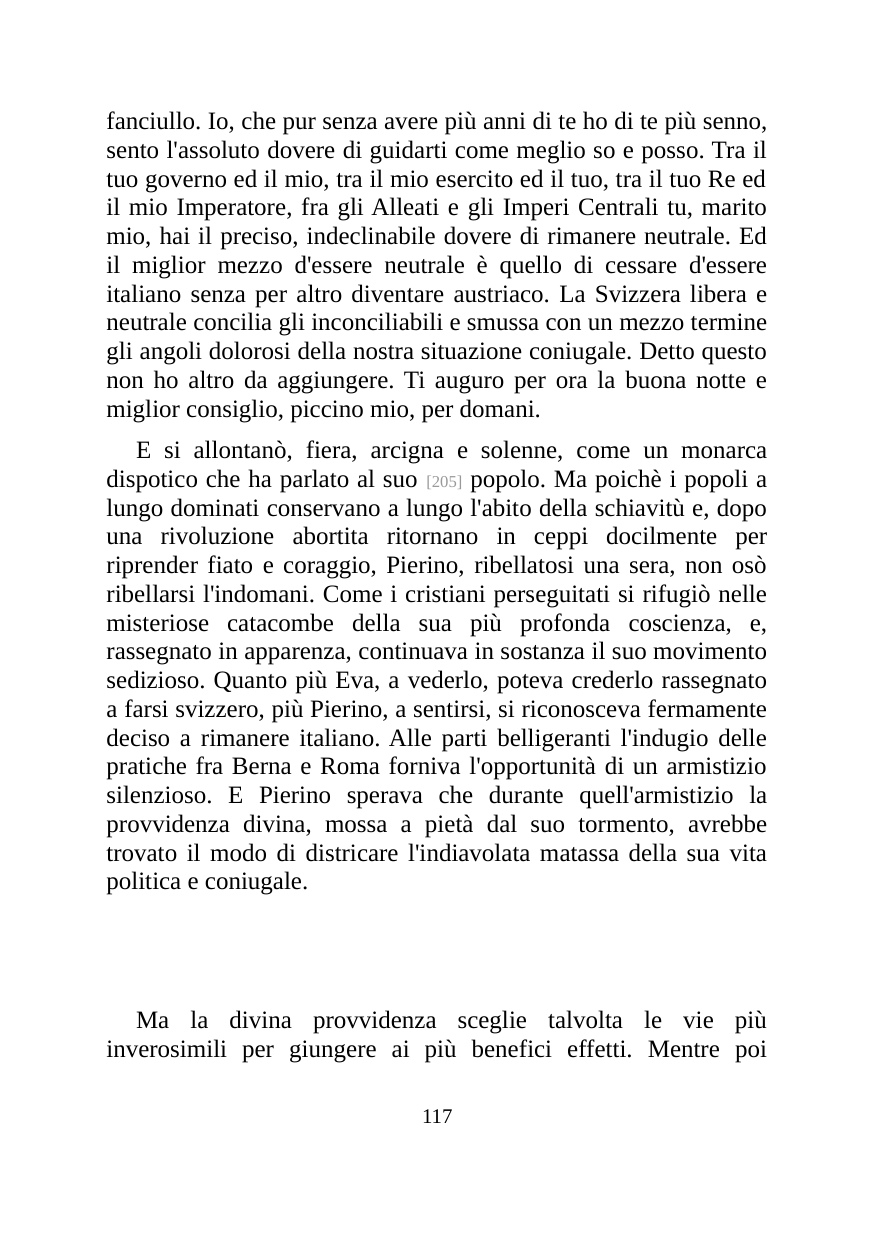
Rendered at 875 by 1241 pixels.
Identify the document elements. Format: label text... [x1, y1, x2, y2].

text fanciullo. Io, che pur senza avere più anni di te ho di te più senno, sento l'assoluto dovere di guidarti come meglio so e posso. Tra il tuo governo ed il mio, tra il mio esercito ed il tuo, tra il tuo Re ed il mio Imperatore, fra gli Alleati e gli Imperi Centrali tu, marito mio, hai il preciso, indeclinabile dovere di rimanere neutrale. Ed il miglior mezzo d'essere neutrale è quello di cessare d'essere italiano senza per altro diventare austriaco. La Svizzera libera e neutrale concilia gli inconciliabili e smussa con un mezzo termine gli angoli dolorosi della nostra situazione coniugale. Detto questo non ho altro da aggiungere. Ti auguro per ora la buona notte e miglior consiglio, piccino mio, per domani. [106, 106, 768, 422]
text Ma la divina provvidenza sceglie talvolta le vie più inverosimili per giungere ai più benefici effetti. Mentre poi [106, 1005, 768, 1063]
text E si allontanò, fiera, arcigna e solenne, come un monarca dispotico che ha parlato al suo [205] popolo. Ma poichè i popoli a lungo dominati conservano a lungo l'abito della schiavitù e, dopo una rivoluzione abortita ritornano in ceppi docilmente per riprender fiato e coraggio, Pierino, ribellatosi una sera, non osò ribellarsi l'indomani. Come i cristiani perseguitati si rifugiò nelle misteriose catacombe della sua più profonda coscienza, e, rassegnato in apparenza, continuava in sostanza il suo movimento sedizioso. Quanto più Eva, a vederlo, poteva crederlo rassegnato a farsi svizzero, più Pierino, a sentirsi, si riconosceva fermamente deciso a rimanere italiano. Alle parti belligeranti l'indugio delle pratiche fra Berna e Roma forniva l'opportunità di un armistizio silenzioso. E Pierino sperava che durante quell'armistizio la provvidenza divina, mossa a pietà dal suo tormento, avrebbe trovato il modo di districare l'indiavolata matassa della sua vita politica e coniugale. [106, 435, 768, 895]
